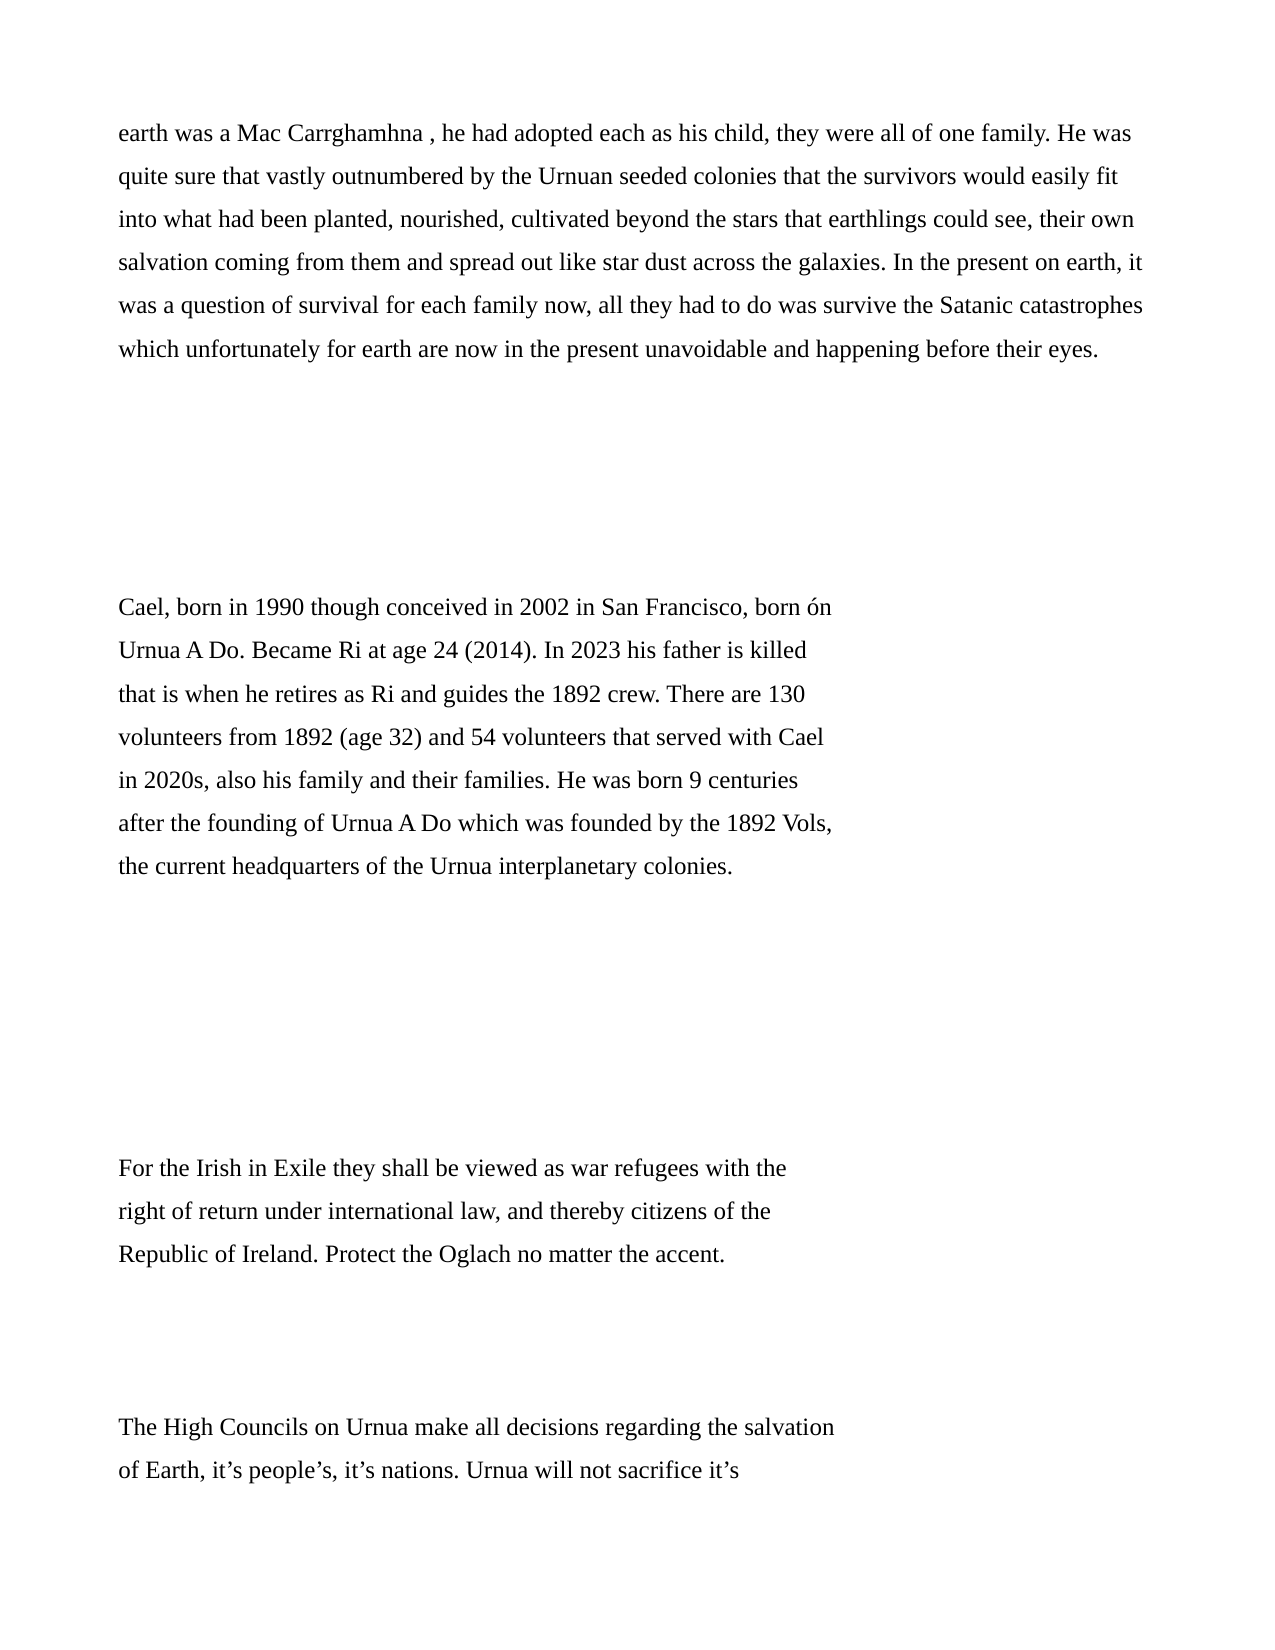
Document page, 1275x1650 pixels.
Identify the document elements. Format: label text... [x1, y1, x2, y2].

text earth was a Mac Carrghamhna , he had adopted each as his child, they were all of one family. He was quite sure that vastly outnumbered by the Urnuan seeded colonies that the survivors would easily fit into what had been planted, nourished, cultivated beyond the stars that earthlings could see, their own salvation coming from them and spread out like star dust across the galaxies. In the present on earth, it was a question of survival for each family now, all they had to do was survive the Satanic catastrophes which unfortunately for earth are now in the present unavoidable and happening before their eyes. [118, 118, 1157, 362]
text Cael, born in 1990 though conceived in 2002 in San Francisco, born ón Urnua A Do. Became Ri at age 24 (2014). In 2023 his father is killed that is when he retires as Ri and guides the 1892 crew. There are 130 volunteers from 1892 (age 32) and 54 volunteers that served with Cael in 2020s, also his family and their families. He was born 9 centuries after the founding of Urnua A Do which was founded by the 1892 Vols, the current headquarters of the Urnua interplanetary colonies. For the Irish in Exile they shall be viewed as war refugees with the right of return under international law, and thereby citizens of the Republic of Ireland. Protect the Oglach no matter the accent. The High Councils on Urnua make all decisions regarding the salvation of Earth, it’s people’s, it’s nations. Urnua will not sacrifice it’s [118, 463, 1157, 1484]
